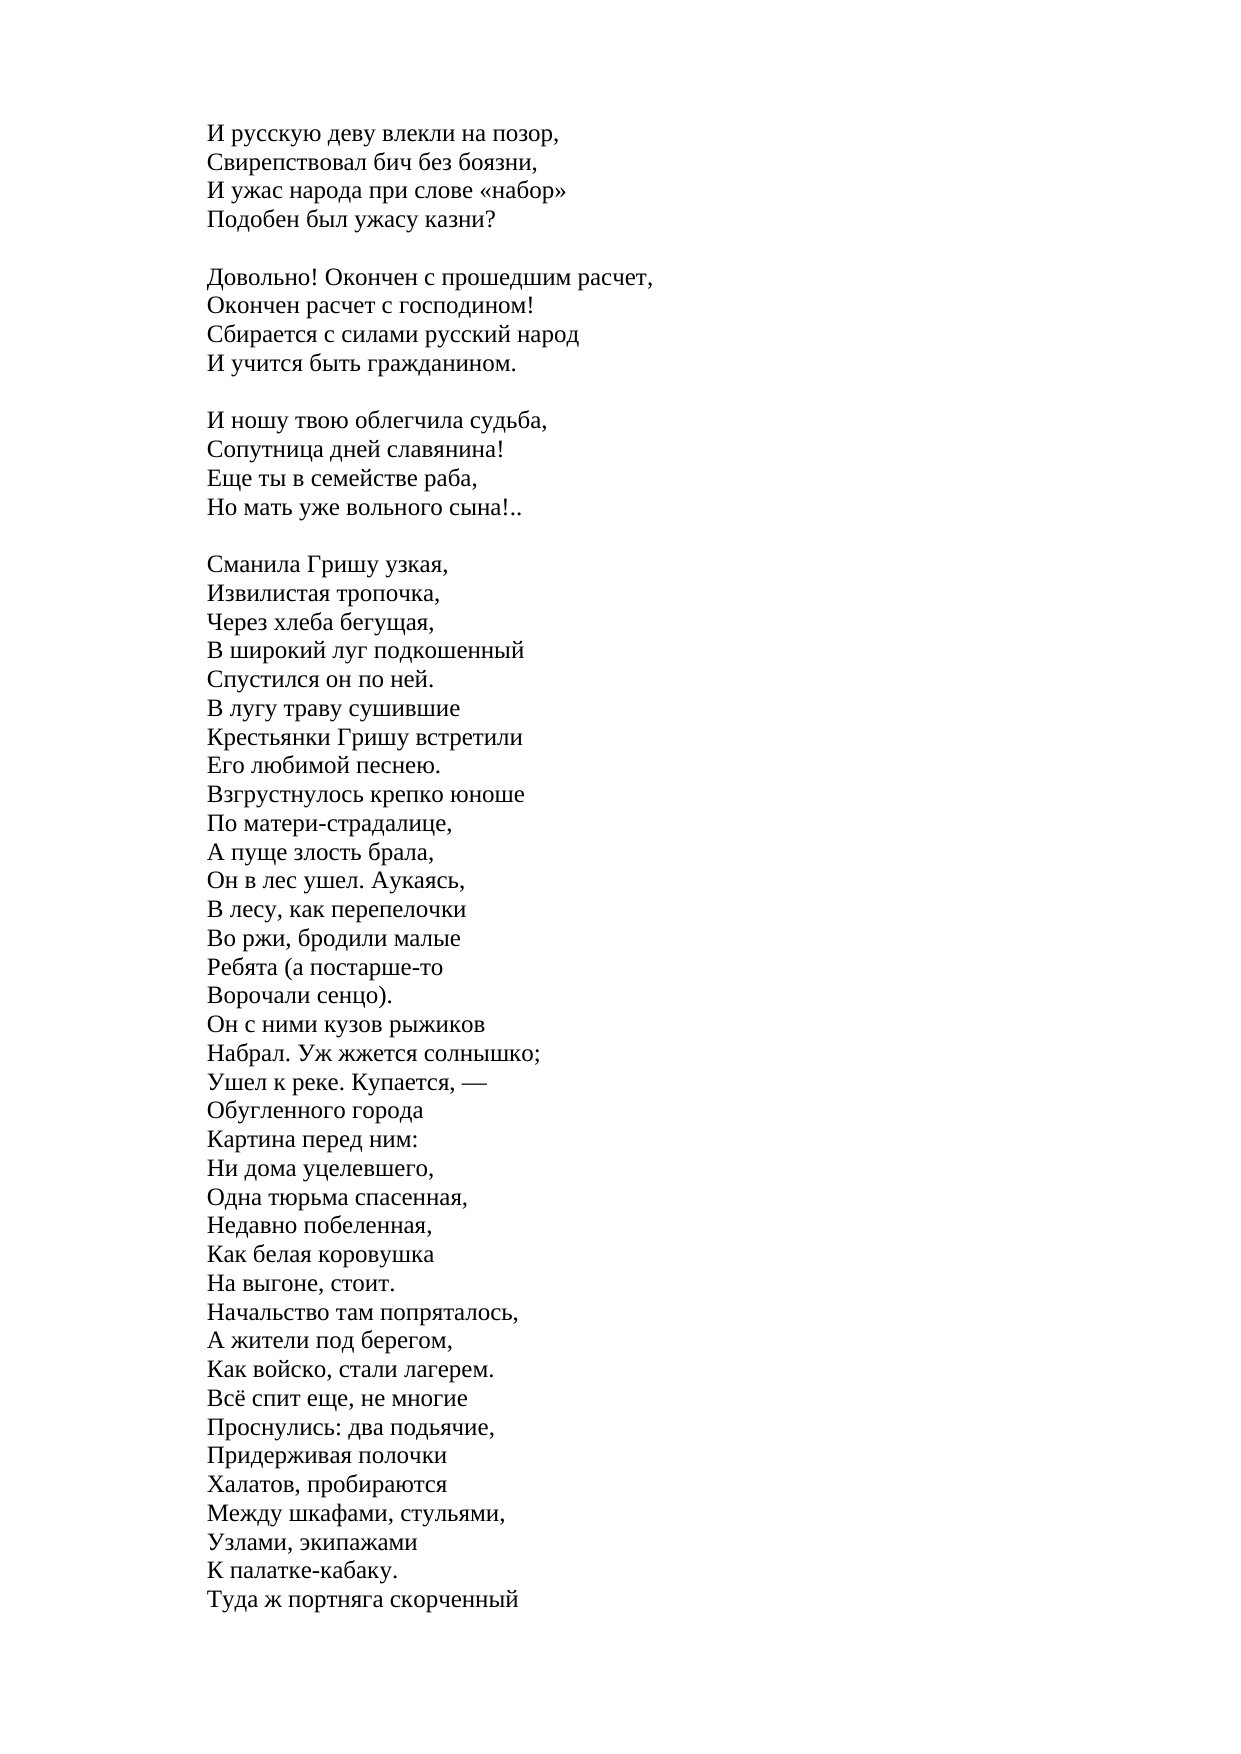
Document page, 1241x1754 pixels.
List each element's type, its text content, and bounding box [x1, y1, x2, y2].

text Ворочали сенцо). [148, 981, 1152, 1009]
text Обугленного города [148, 1096, 1152, 1124]
text Спустился он по ней. [148, 664, 1152, 693]
text Недавно побеленная, [148, 1211, 1152, 1239]
text Халатов, пробираются [148, 1469, 1152, 1498]
text В лесу, как перепелочки [148, 894, 1152, 923]
text На выгоне, стоит. [148, 1268, 1152, 1297]
text Ни дома уцелевшего, [148, 1153, 1152, 1182]
text Окончен расчет с господином! [148, 291, 1152, 319]
text Придерживая полочки [148, 1441, 1152, 1469]
text В широкий луг подкошенный [148, 636, 1152, 664]
text По матери-страдалице, [148, 808, 1152, 837]
text К палатке-кабаку. [148, 1556, 1152, 1584]
text Как войско, стали лагерем. [148, 1354, 1152, 1383]
text Сопутница дней славянина! [148, 434, 1152, 463]
text И русскую деву влекли на позор, [148, 118, 1152, 147]
text В лугу траву сушившие [148, 693, 1152, 722]
text Узлами, экипажами [148, 1527, 1152, 1556]
text Картина перед ним: [148, 1124, 1152, 1153]
text Его любимой песнею. [148, 751, 1152, 779]
text Сбирается с силами русский народ [148, 319, 1152, 348]
text А жители под берегом, [148, 1326, 1152, 1354]
text И ношу твою облегчила судьба, [148, 406, 1152, 434]
text Через хлеба бегущая, [148, 607, 1152, 636]
text И учится быть гражданином. [148, 348, 1152, 377]
text Ушел к реке. Купается, — [148, 1067, 1152, 1096]
text Туда ж портняга скорченный [148, 1584, 1152, 1613]
text И ужас народа при слове «набор» [148, 176, 1152, 204]
text Подобен был ужасу казни? [148, 204, 1152, 233]
text Он с ними кузов рыжиков [148, 1009, 1152, 1038]
text Всё спит еще, не многие [148, 1383, 1152, 1412]
text Между шкафами, стульями, [148, 1498, 1152, 1527]
text Извилистая тропочка, [148, 578, 1152, 607]
text Он в лес ушел. Аукаясь, [148, 866, 1152, 894]
text Еще ты в семействе раба, [148, 463, 1152, 492]
text Ребята (а постарше-то [148, 952, 1152, 981]
text Начальство там попряталось, [148, 1297, 1152, 1326]
text Набрал. Уж жжется солнышко; [148, 1038, 1152, 1067]
text Довольно! Окончен с прошедшим расчет, [148, 262, 1152, 291]
text Проснулись: два подьячие, [148, 1412, 1152, 1441]
text Взгрустнулось крепко юноше [148, 779, 1152, 808]
text Сманила Гришу узкая, [148, 549, 1152, 578]
text А пуще злость брала, [148, 837, 1152, 866]
text Одна тюрьма спасенная, [148, 1182, 1152, 1211]
text Во ржи, бродили малые [148, 923, 1152, 952]
text Крестьянки Гришу встретили [148, 722, 1152, 751]
text Как белая коровушка [148, 1239, 1152, 1268]
text Свирепствовал бич без боязни, [148, 147, 1152, 176]
text Но мать уже вольного сына!.. [148, 492, 1152, 521]
